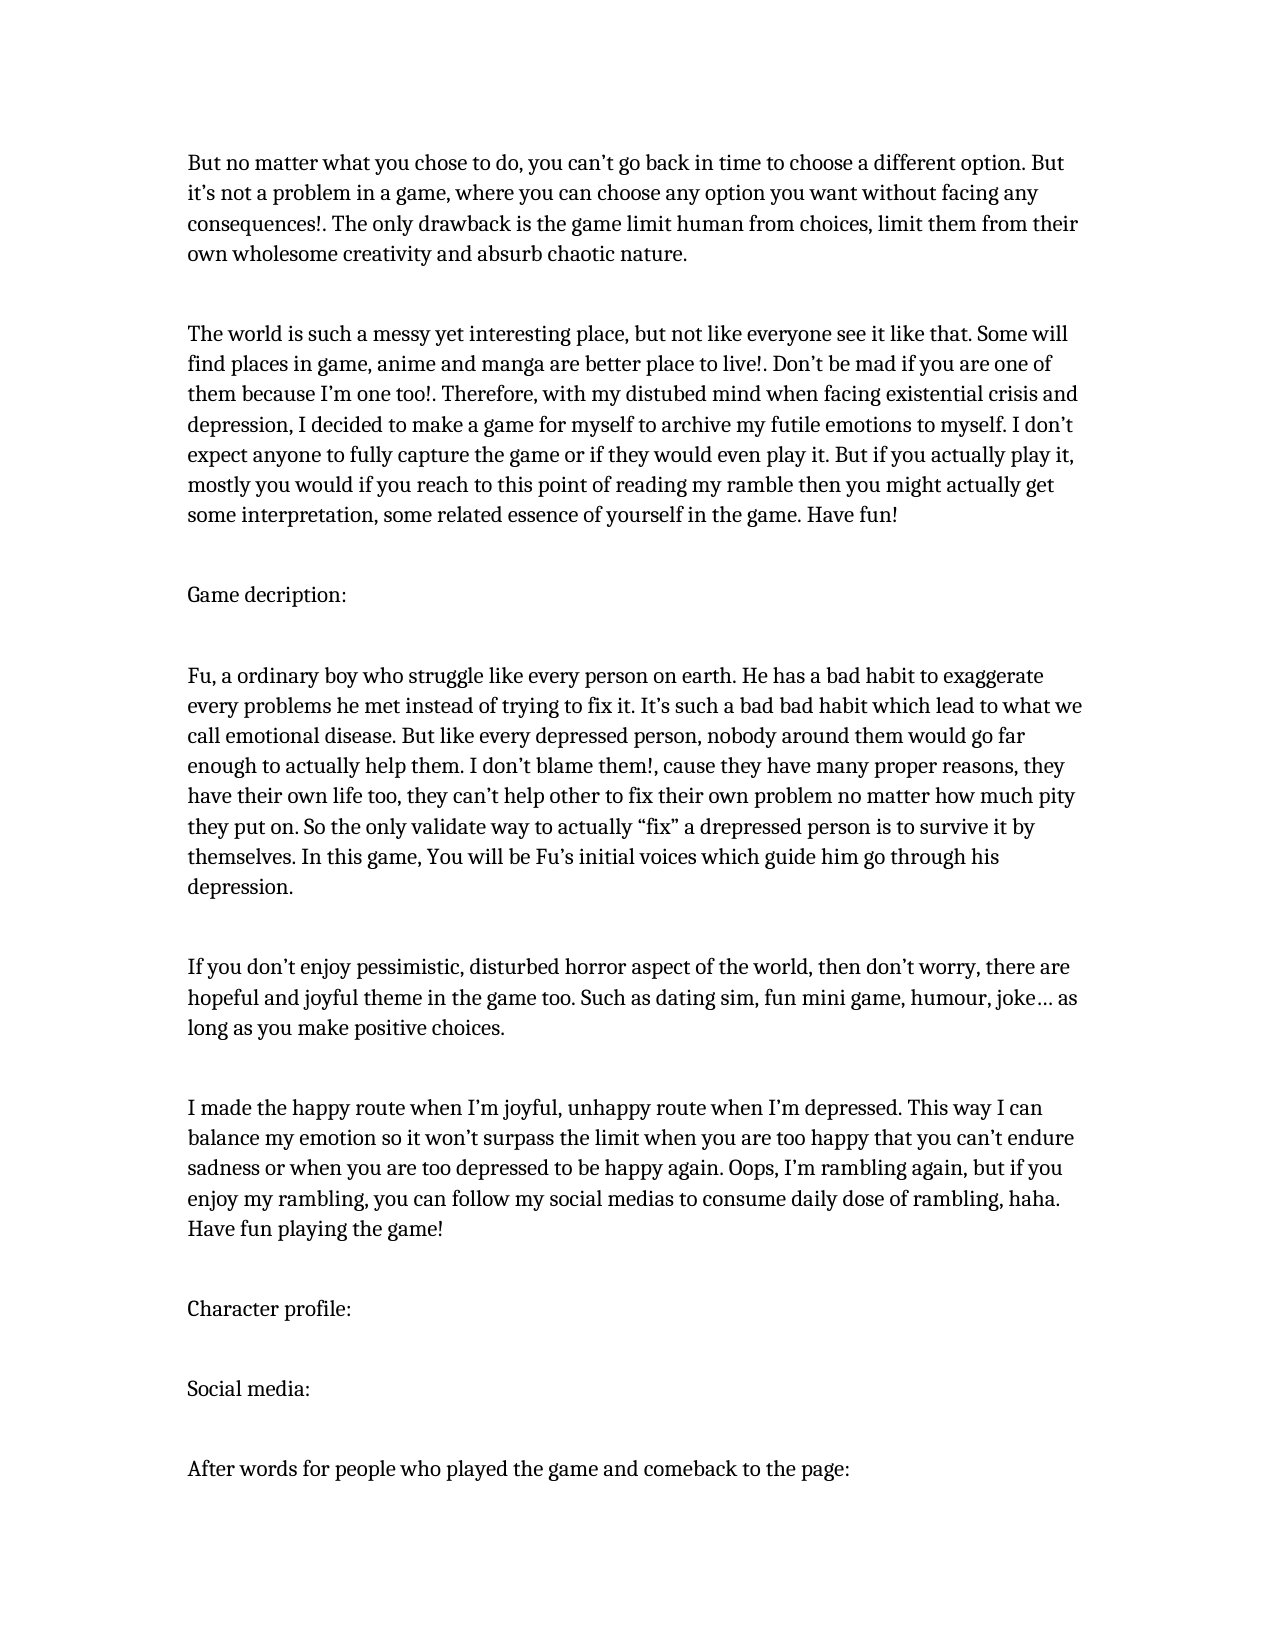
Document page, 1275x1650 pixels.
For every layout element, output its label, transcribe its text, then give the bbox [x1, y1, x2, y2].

text Game decription: [187, 582, 1087, 609]
text After words for people who played the game and comeback to the page: [187, 1456, 1087, 1483]
text But no matter what you chose to do, you can’t go back in time to choose a different option. But it’s not a problem in a game, where you can choose any option you want without facing any consequences!. The only drawback is the game limit human from choices, limit them from their own wholesome creativity and absurb chaotic nature. [187, 150, 1087, 267]
text Social media: [187, 1376, 1087, 1402]
text The world is such a messy yet interesting place, but not like everyone see it like that. Some will find places in game, anime and manga are better place to live!. Don’t be mad if you are one of them because I’m one too!. Therefore, with my distubed mind when facing existential crisis and depression, I decided to make a game for myself to archive my futile emotions to myself. I don’t expect anyone to fully capture the game or if they would even play it. But if you actually play it, mostly you would if you reach to this point of reading my ramble then you might actually get some interpretation, some related essence of yourself in the game. Have fun! [187, 321, 1087, 528]
text Fu, a ordinary boy who struggle like every person on earth. He has a bad habit to exaggerate every problems he met instead of trying to fix it. It’s such a bad bad habit which lead to what we call emotional disease. But like every depressed person, nobody around them would go far enough to actually help them. I don’t blame them!, cause they have many proper reasons, they have their own life too, they can’t help other to fix their own problem no matter how much pity they put on. So the only validate way to actually “fix” a drepressed person is to survive it by themselves. In this game, You will be Fu’s initial voices which guide him go through his depression. [187, 662, 1087, 900]
text Character profile: [187, 1296, 1087, 1322]
text If you don’t enjoy pessimistic, disturbed horror aspect of the world, then don’t worry, there are hopeful and joyful theme in the game too. Such as dating sim, fun mini game, humour, joke… as long as you make positive choices. [187, 954, 1087, 1041]
text I made the happy route when I’m joyful, unhappy route when I’m depressed. This way I can balance my emotion so it won’t surpass the limit when you are too happy that you can’t endure sadness or when you are too depressed to be happy again. Oops, I’m rambling again, but if you enjoy my rambling, you can follow my social medias to consume daily dose of rambling, haha. Have fun playing the game! [187, 1095, 1087, 1242]
